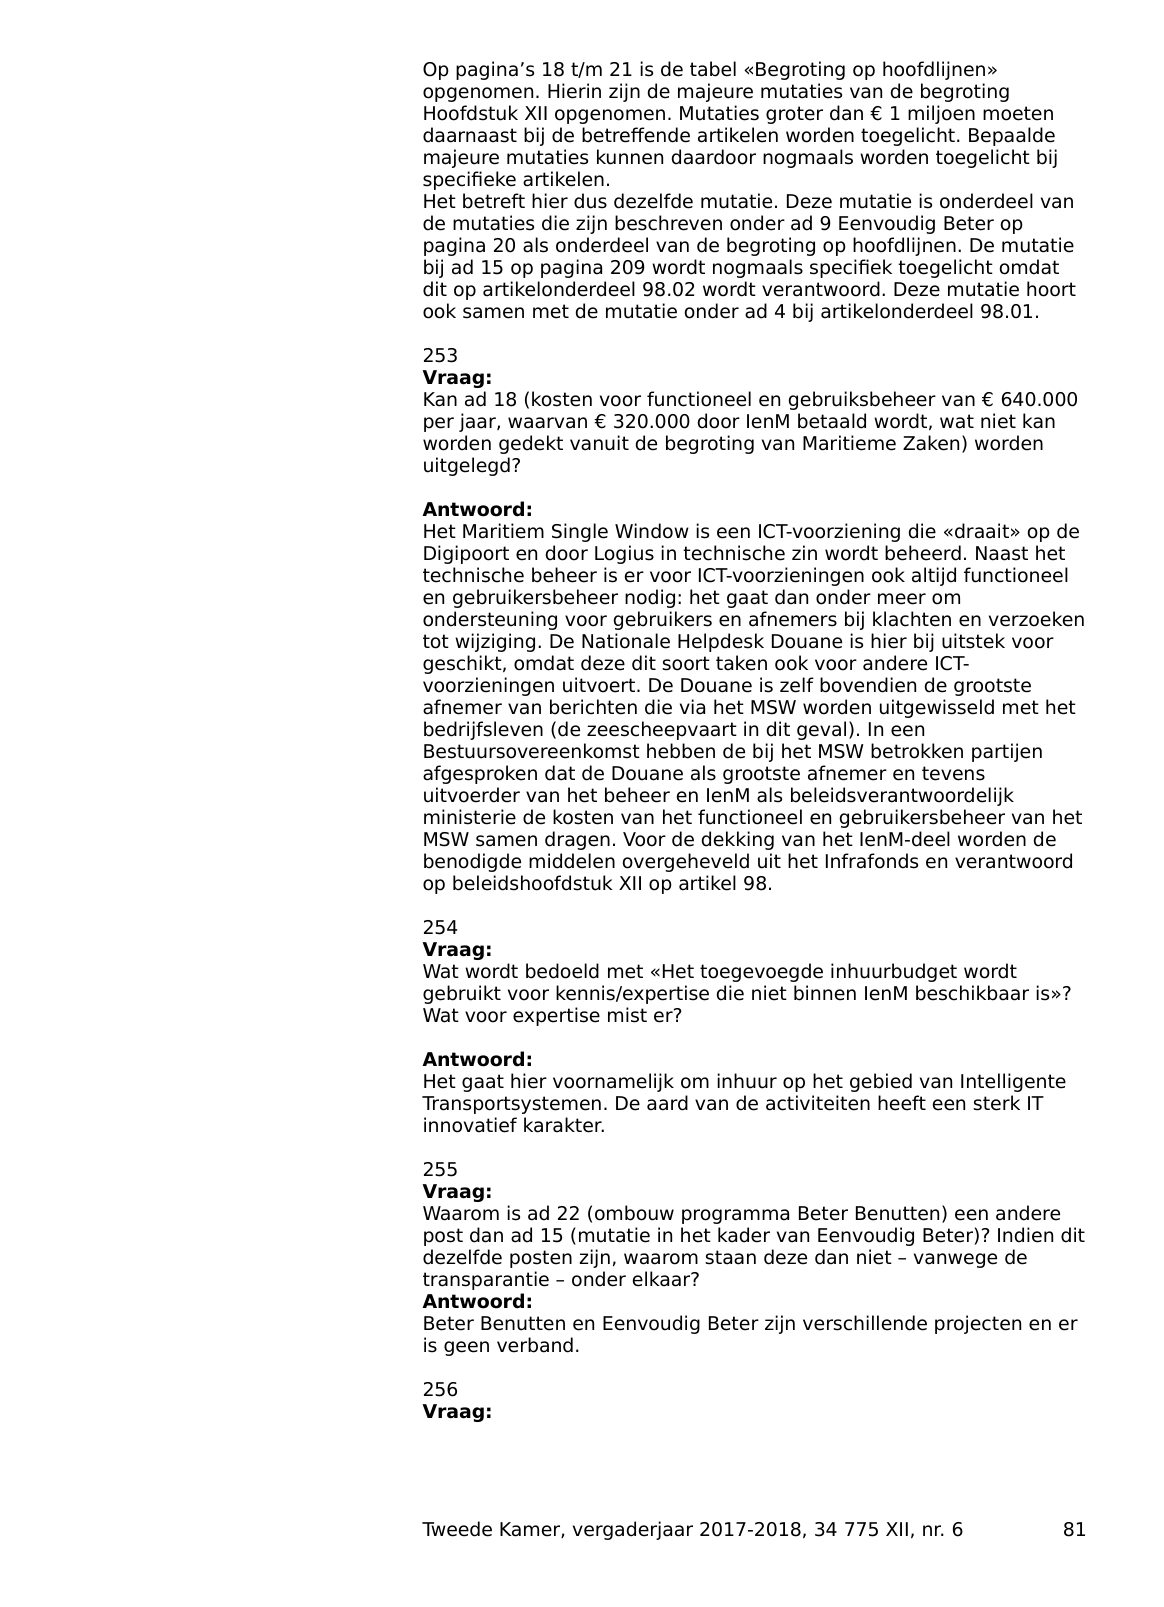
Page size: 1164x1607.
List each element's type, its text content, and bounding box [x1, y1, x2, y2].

text Antwoord: [422, 499, 1087, 521]
text Beter Benutten en Eenvoudig Beter zijn verschillende projecten en er is geen verband. [422, 1313, 1087, 1357]
text Antwoord: [422, 1049, 1087, 1071]
text Wat wordt bedoeld met «Het toegevoegde inhuurbudget wordt gebruikt voor kennis/expertise die niet binnen IenM beschikbaar is»? Wat voor expertise mist er? [422, 961, 1087, 1027]
text 256 [422, 1379, 1087, 1401]
text 254 [422, 917, 1087, 939]
text 253 [422, 345, 1087, 367]
text Vraag: [422, 1181, 1087, 1203]
text Kan ad 18 (kosten voor functioneel en gebruiksbeheer van € 640.000 per jaar, waarvan € 320.000 door IenM betaald wordt, wat niet kan worden gedekt vanuit de begroting van Maritieme Zaken) worden uitgelegd? [422, 389, 1087, 477]
text Waarom is ad 22 (ombouw programma Beter Benutten) een andere post dan ad 15 (mutatie in het kader van Eenvoudig Beter)? Indien dit dezelfde posten zijn, waarom staan deze dan niet – vanwege de transparantie – onder elkaar? [422, 1203, 1087, 1291]
text Het gaat hier voornamelijk om inhuur op het gebied van Intelligente Transportsystemen. De aard van de activiteiten heeft een sterk IT innovatief karakter. [422, 1071, 1087, 1137]
text Vraag: [422, 1401, 1087, 1423]
text Vraag: [422, 939, 1087, 961]
text Het Maritiem Single Window is een ICT-voorziening die «draait» op de Digipoort en door Logius in technische zin wordt beheerd. Naast het technische beheer is er voor ICT-voorzieningen ook altijd functioneel en gebruikersbeheer nodig: het gaat dan onder meer om ondersteuning voor gebruikers en afnemers bij klachten en verzoeken tot wijziging. De Nationale Helpdesk Douane is hier bij uitstek voor geschikt, omdat deze dit soort taken ook voor andere ICT-voorzieningen uitvoert. De Douane is zelf bovendien de grootste afnemer van berichten die via het MSW worden uitgewisseld met het bedrijfsleven (de zeescheepvaart in dit geval). In een Bestuursovereenkomst hebben de bij het MSW betrokken partijen afgesproken dat de Douane als grootste afnemer en tevens uitvoerder van het beheer en IenM als beleidsverantwoordelijk ministerie de kosten van het functioneel en gebruikersbeheer van het MSW samen dragen. Voor de dekking van het IenM-deel worden de benodigde middelen overgeheveld uit het Infrafonds en verantwoord op beleidshoofdstuk XII op artikel 98. [422, 521, 1087, 895]
text 255 [422, 1159, 1087, 1181]
text Vraag: [422, 367, 1087, 389]
text Op pagina’s 18 t/m 21 is de tabel «Begroting op hoofdlijnen» opgenomen. Hierin zijn de majeure mutaties van de begroting Hoofdstuk XII opgenomen. Mutaties groter dan € 1 miljoen moeten daarnaast bij de betreffende artikelen worden toegelicht. Bepaalde majeure mutaties kunnen daardoor nogmaals worden toegelicht bij specifieke artikelen. [422, 59, 1087, 191]
text Het betreft hier dus dezelfde mutatie. Deze mutatie is onderdeel van de mutaties die zijn beschreven onder ad 9 Eenvoudig Beter op pagina 20 als onderdeel van de begroting op hoofdlijnen. De mutatie bij ad 15 op pagina 209 wordt nogmaals specifiek toegelicht omdat dit op artikelonderdeel 98.02 wordt verantwoord. Deze mutatie hoort ook samen met de mutatie onder ad 4 bij artikelonderdeel 98.01. [422, 191, 1087, 323]
text Antwoord: [422, 1291, 1087, 1313]
